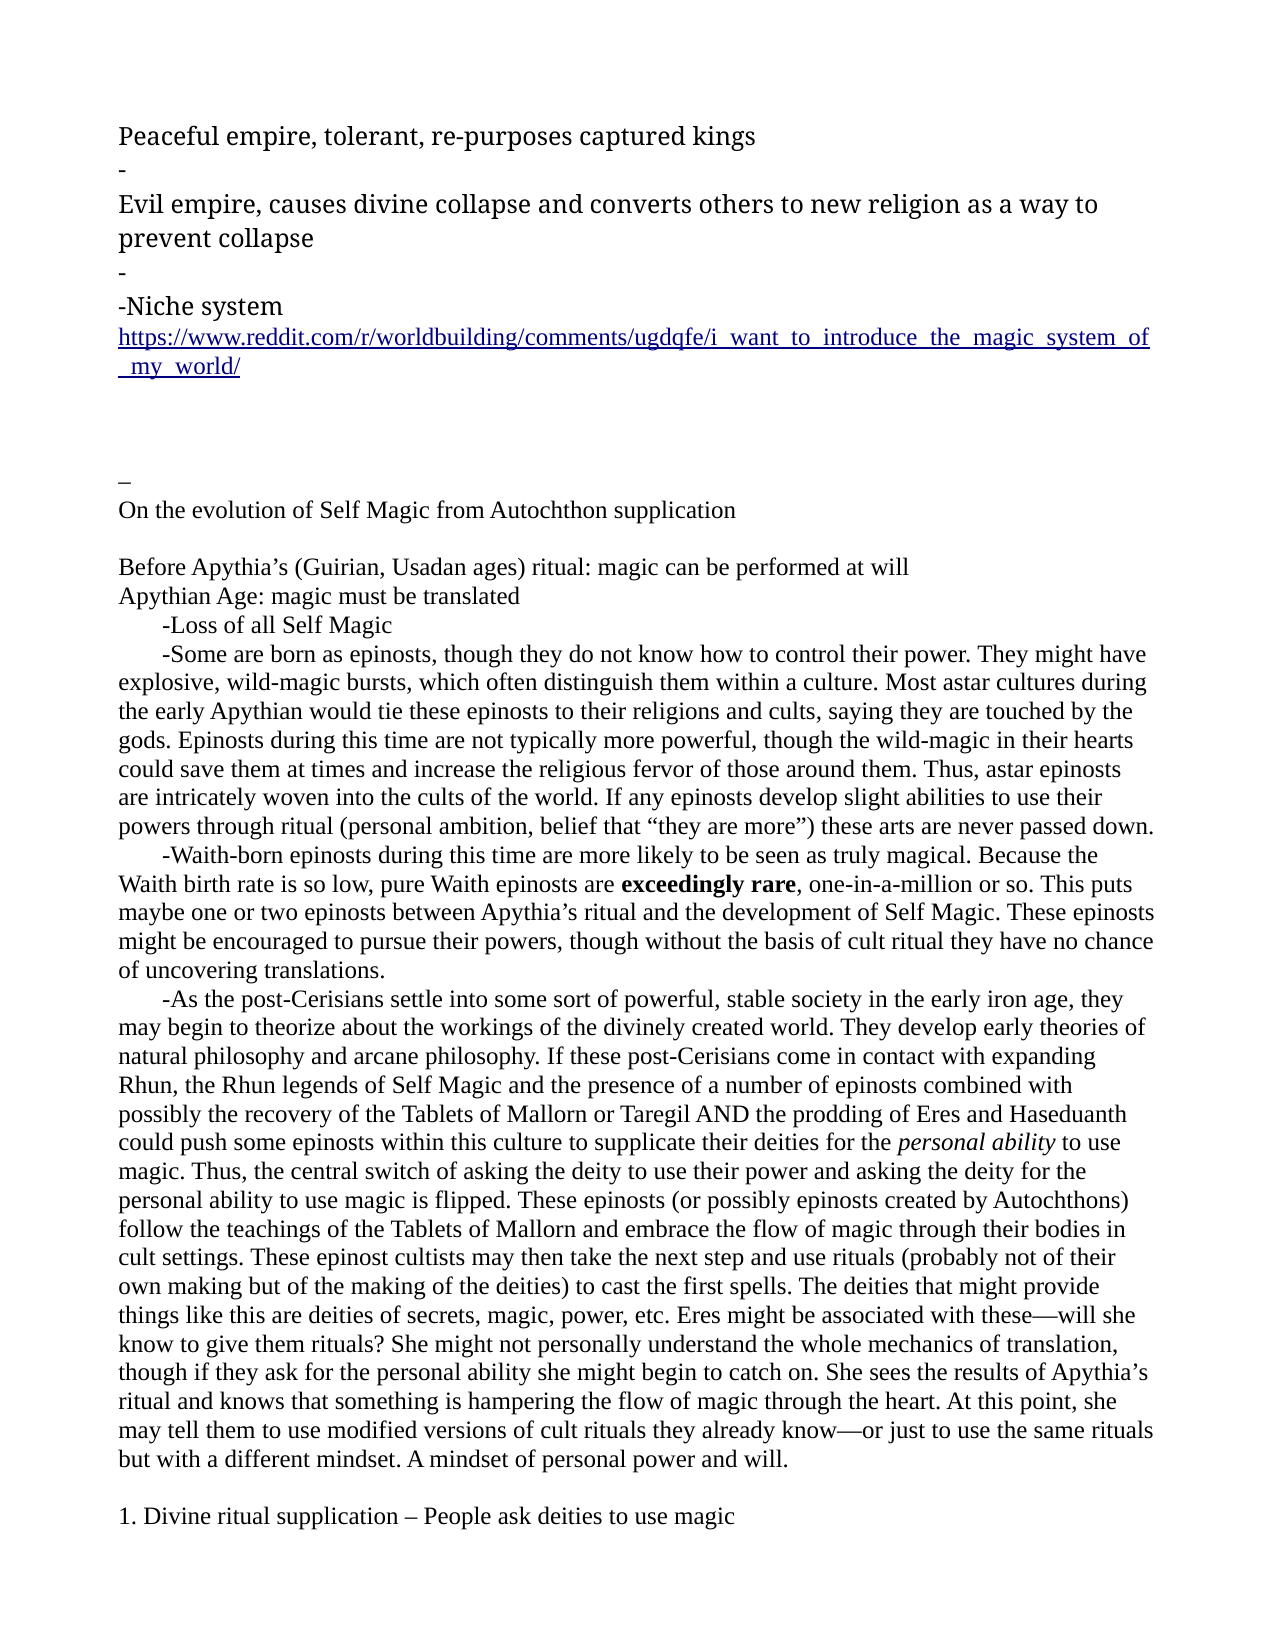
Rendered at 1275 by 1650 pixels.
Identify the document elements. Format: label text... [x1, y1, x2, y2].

text -Waith-born epinosts during this time are more likely to be seen as truly magical. Because the Waith birth rate is so low, pure Waith epinosts are exceedingly rare, one-in-a-million or so. This puts maybe one or two epinosts between Apythia’s ritual and the development of Self Magic. These epinosts might be encouraged to pursue their powers, though without the basis of cult ritual they have no chance of uncovering translations. [118, 840, 1157, 984]
text Peaceful empire, tolerant, re-purposes captured kings [118, 118, 1157, 152]
text - [118, 254, 1157, 288]
text - [118, 152, 1157, 186]
text – [118, 466, 1157, 495]
text -As the post-Cerisians settle into some sort of powerful, stable society in the early iron age, they may begin to theorize about the workings of the divinely created world. They develop early theories of natural philosophy and arcane philosophy. If these post-Cerisians come in contact with expanding Rhun, the Rhun legends of Self Magic and the presence of a number of epinosts combined with possibly the recovery of the Tablets of Mallorn or Taregil AND the prodding of Eres and Haseduanth could push some epinosts within this culture to supplicate their deities for the personal ability to use magic. Thus, the central switch of asking the deity to use their power and asking the deity for the personal ability to use magic is flipped. These epinosts (or possibly epinosts created by Autochthons) follow the teachings of the Tablets of Mallorn and embrace the flow of magic through their bodies in cult settings. These epinost cultists may then take the next step and use rituals (probably not of their own making but of the making of the deities) to cast the first spells. The deities that might provide things like this are deities of secrets, magic, power, etc. Eres might be associated with these—will she know to give them rituals? She might not personally understand the whole mechanics of translation, though if they ask for the personal ability she might begin to catch on. She sees the results of Apythia’s ritual and knows that something is hampering the flow of magic through the heart. At this point, she may tell them to use modified versions of cult rituals they already know—or just to use the same rituals but with a different mindset. A mindset of personal power and will. [118, 984, 1157, 1472]
text Apythian Age: magic must be translated [118, 581, 1157, 610]
text 1. Divine ritual supplication – People ask deities to use magic [118, 1501, 1157, 1530]
text Before Apythia’s (Guirian, Usadan ages) ritual: magic can be performed at will [118, 552, 1157, 581]
text Evil empire, causes divine collapse and converts others to new religion as a way to prevent collapse [118, 186, 1157, 254]
text -Some are born as epinosts, though they do not know how to control their power. They might have explosive, wild-magic bursts, which often distinguish them within a culture. Most astar cultures during the early Apythian would tie these epinosts to their religions and cults, saying they are touched by the gods. Epinosts during this time are not typically more powerful, though the wild-magic in their hearts could save them at times and increase the religious fervor of those around them. Thus, astar epinosts are intricately woven into the cults of the world. If any epinosts develop slight abilities to use their powers through ritual (personal ambition, belief that “they are more”) these arts are never passed down. [118, 639, 1157, 840]
text -Niche system https://www.reddit.com/r/worldbuilding/comments/ugdqfe/i_want_to_introduce_the_magic_system_of_my_world/ [118, 288, 1157, 380]
text On the evolution of Self Magic from Autochthon supplication [118, 495, 1157, 524]
text -Loss of all Self Magic [118, 610, 1157, 639]
